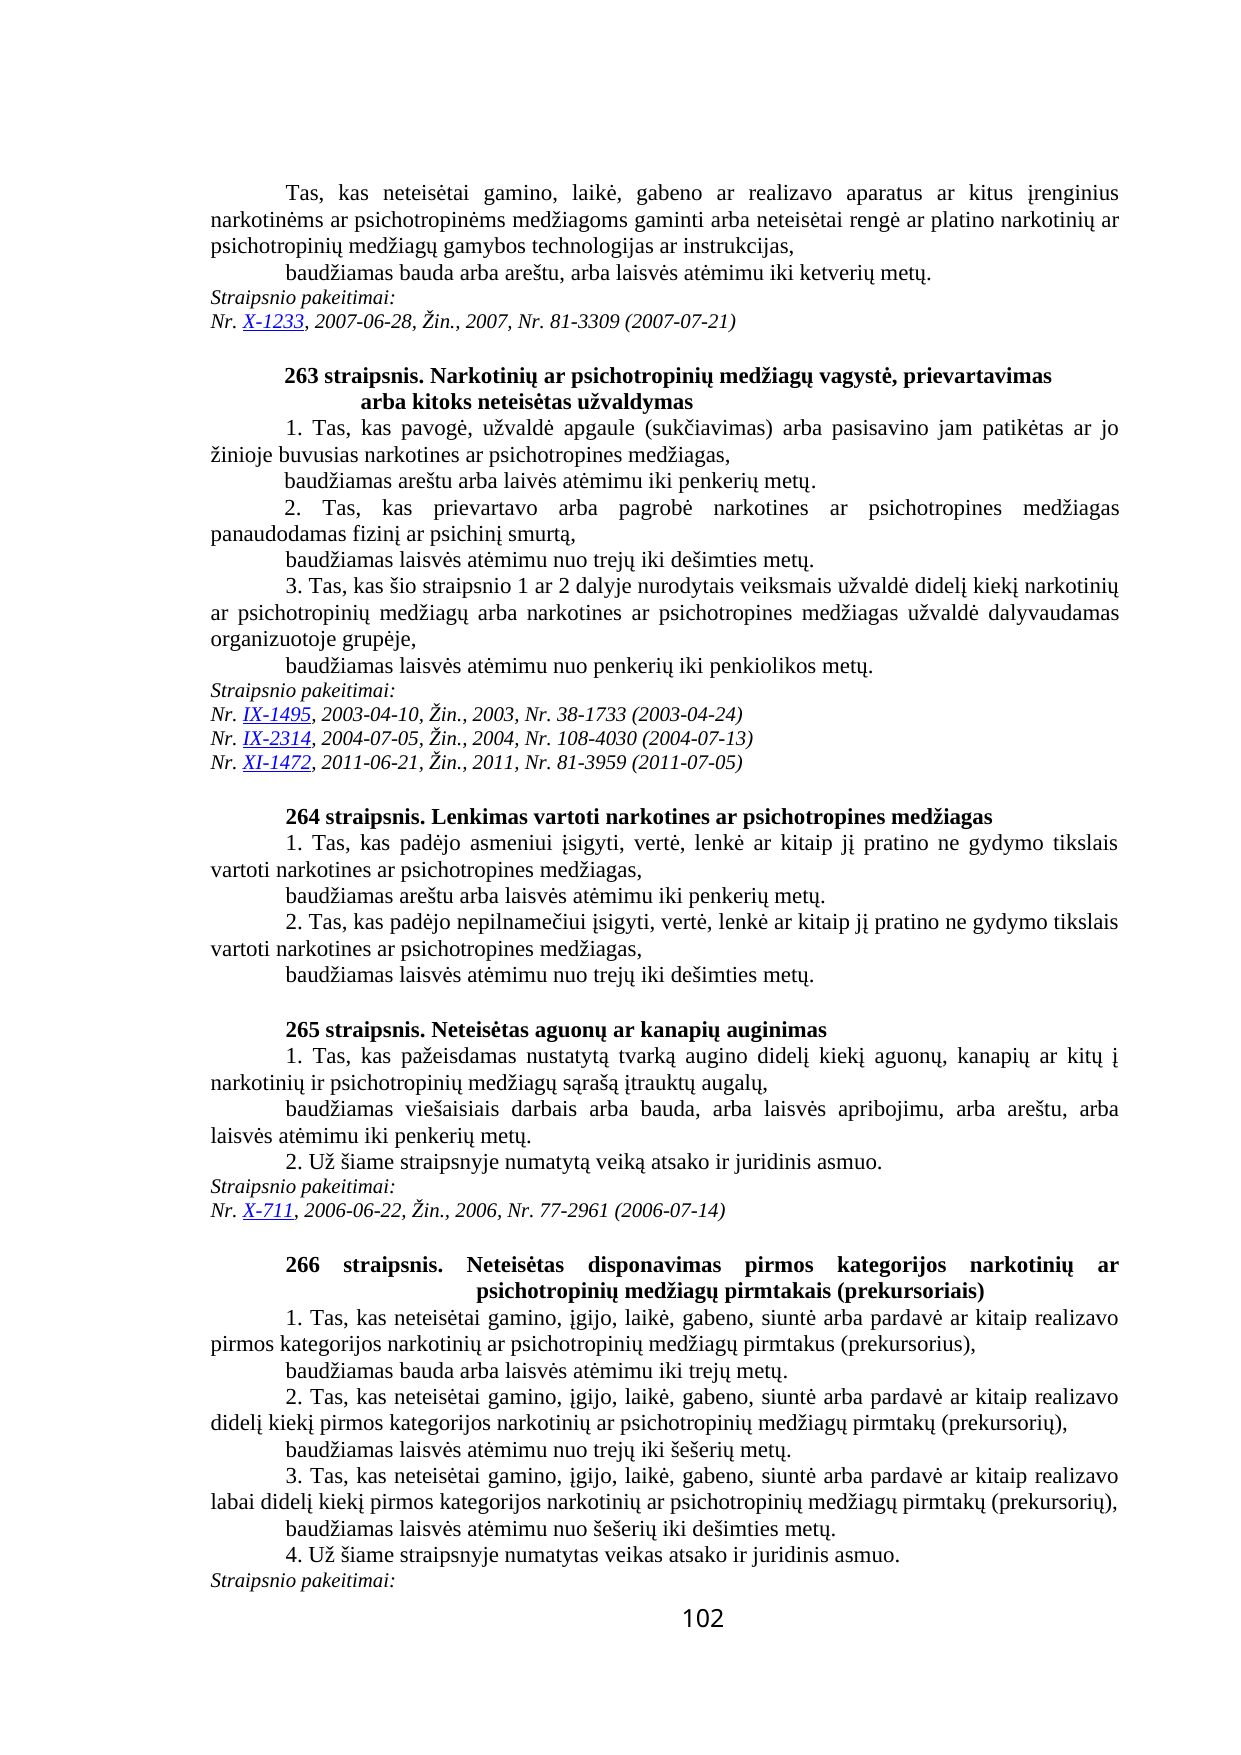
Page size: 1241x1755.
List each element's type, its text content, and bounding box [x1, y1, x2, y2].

text 2. Tas, kas prievartavo arba pagrobė narkotines ar psichotropines medžiagas panaudodamas fizinį ar psichinį smurtą, [210, 493, 1120, 546]
text 2. Tas, kas neteisėtai gamino, įgijo, laikė, gabeno, siuntė arba pardavė ar kitaip realizavo didelį kiekį pirmos kategorijos narkotinių ar psichotropinių medžiagų pirmtakų (prekursorių), [210, 1383, 1120, 1436]
text 1. Tas, kas pavogė, užvaldė apgaule (sukčiavimas) arba pasisavino jam patikėtas ar jo žinioje buvusias narkotines ar psichotropines medžiagas, [210, 414, 1120, 467]
text Nr. IX-1495, 2003-04-10, Žin., 2003, Nr. 38-1733 (2003-04-24) [210, 702, 1120, 726]
text Nr. X-711, 2006-06-22, Žin., 2006, Nr. 77-2961 (2006-07-14) [210, 1198, 1120, 1222]
text Nr. XI-1472, 2011-06-21, Žin., 2011, Nr. 81-3959 (2011-07-05) [210, 750, 1120, 774]
text 2. Už šiame straipsnyje numatytą veiką atsako ir juridinis asmuo. [210, 1148, 1120, 1174]
text 265 straipsnis. Neteisėtas aguonų ar kanapių auginimas [210, 1016, 1120, 1043]
text baudžiamas areštu arba laivės atėmimu iki penkerių metų. [210, 467, 1120, 493]
text baudžiamas bauda arba areštu, arba laisvės atėmimu iki ketverių metų. [210, 258, 1120, 285]
text baudžiamas bauda arba laisvės atėmimu iki trejų metų. [210, 1357, 1120, 1383]
text baudžiamas viešaisiais darbais arba bauda, arba laisvės apribojimu, arba areštu, arba laisvės atėmimu iki penkerių metų. [210, 1095, 1120, 1148]
text 1. Tas, kas pažeisdamas nustatytą tvarką augino didelį kiekį aguonų, kanapių ar kitų į narkotinių ir psichotropinių medžiagų sąrašą įtrauktų augalų, [210, 1043, 1120, 1095]
text baudžiamas laisvės atėmimu nuo penkerių iki penkiolikos metų. [210, 652, 1120, 678]
text baudžiamas laisvės atėmimu nuo trejų iki dešimties metų. [210, 961, 1120, 987]
text baudžiamas laisvės atėmimu nuo trejų iki dešimties metų. [210, 546, 1120, 573]
text arba kitoks neteisėtas užvaldymas [210, 388, 1120, 414]
text 3. Tas, kas šio straipsnio 1 ar 2 dalyje nurodytais veiksmais užvaldė didelį kiekį narkotinių ar psichotropinių medžiagų arba narkotines ar psichotropines medžiagas užvaldė dalyvaudamas organizuotoje grupėje, [210, 573, 1120, 652]
text Straipsnio pakeitimai: [210, 1174, 1120, 1198]
text baudžiamas areštu arba laisvės atėmimu iki penkerių metų. [210, 882, 1120, 908]
text 264 straipsnis. Lenkimas vartoti narkotines ar psichotropines medžiagas [210, 803, 1120, 829]
text baudžiamas laisvės atėmimu nuo trejų iki šešerių metų. [210, 1436, 1120, 1462]
text Tas, kas neteisėtai gamino, laikė, gabeno ar realizavo aparatus ar kitus įrenginius narkotinėms ar psichotropinėms medžiagoms gaminti arba neteisėtai rengė ar platino narkotinių ar psichotropinių medžiagų gamybos technologijas ar instrukcijas, [210, 179, 1120, 258]
text 4. Už šiame straipsnyje numatytas veikas atsako ir juridinis asmuo. [210, 1541, 1120, 1567]
text 1. Tas, kas padėjo asmeniui įsigyti, vertė, lenkė ar kitaip jį pratino ne gydymo tikslais vartoti narkotines ar psichotropines medžiagas, [210, 829, 1120, 882]
text Nr. IX-2314, 2004-07-05, Žin., 2004, Nr. 108-4030 (2004-07-13) [210, 726, 1120, 750]
text Straipsnio pakeitimai: [210, 285, 1120, 309]
text 266 straipsnis. Neteisėtas disponavimas pirmos kategorijos narkotinių ar psichotropinių medžiagų pirmtakais (prekursoriais) [285, 1251, 1120, 1304]
text Straipsnio pakeitimai: [210, 678, 1120, 702]
text 2. Tas, kas padėjo nepilnamečiui įsigyti, vertė, lenkė ar kitaip jį pratino ne gydymo tikslais vartoti narkotines ar psichotropines medžiagas, [210, 908, 1120, 961]
text 3. Tas, kas neteisėtai gamino, įgijo, laikė, gabeno, siuntė arba pardavė ar kitaip realizavo labai didelį kiekį pirmos kategorijos narkotinių ar psichotropinių medžiagų pirmtakų (prekursorių), [210, 1462, 1120, 1515]
text 263 straipsnis. Narkotinių ar psichotropinių medžiagų vagystė, prievartavimas [210, 362, 1120, 388]
text Nr. X-1233, 2007-06-28, Žin., 2007, Nr. 81-3309 (2007-07-21) [210, 309, 1120, 333]
text baudžiamas laisvės atėmimu nuo šešerių iki dešimties metų. [210, 1515, 1120, 1541]
text Straipsnio pakeitimai: [210, 1567, 1120, 1592]
text 1. Tas, kas neteisėtai gamino, įgijo, laikė, gabeno, siuntė arba pardavė ar kitaip realizavo pirmos kategorijos narkotinių ar psichotropinių medžiagų pirmtakus (prekursorius), [210, 1304, 1120, 1357]
